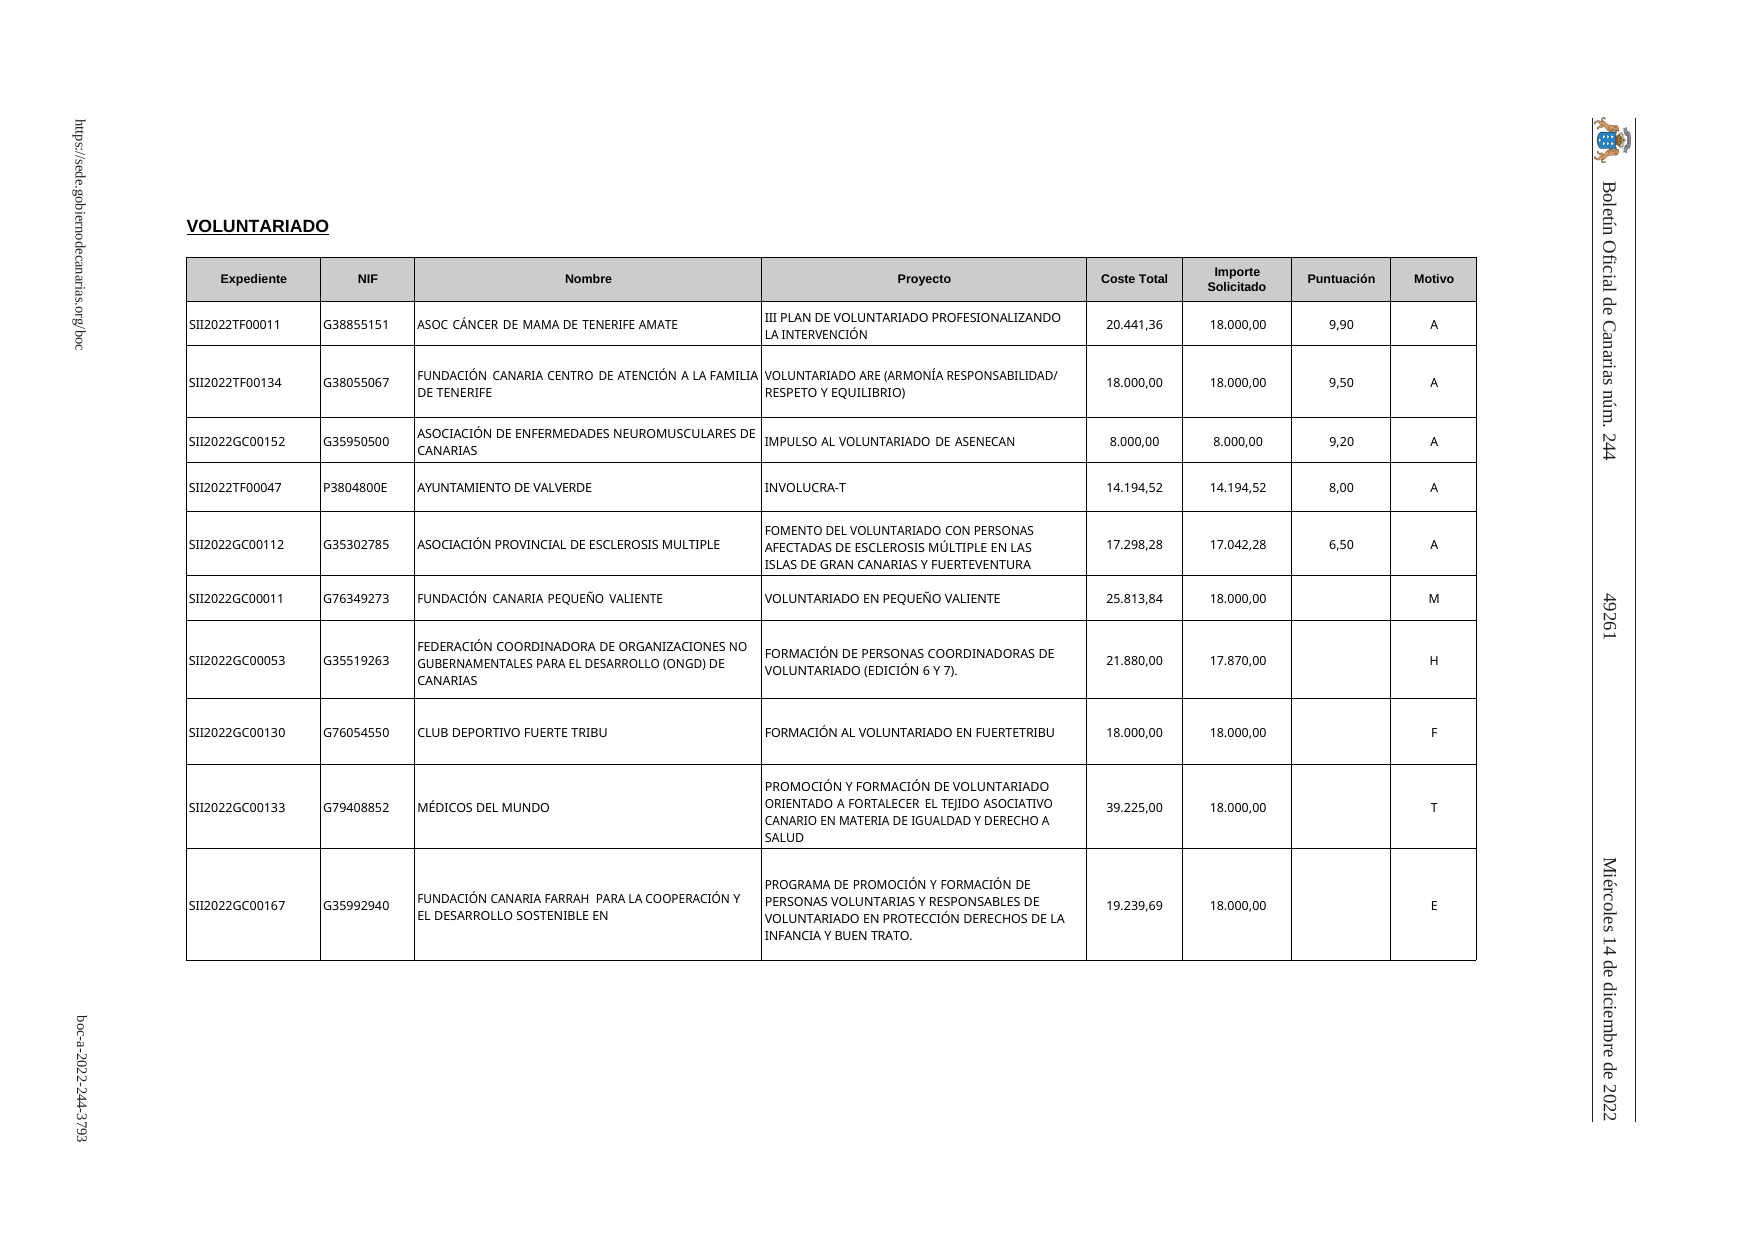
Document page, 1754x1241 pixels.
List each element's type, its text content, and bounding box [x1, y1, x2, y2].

table_cell FUNDACIÓN CANARIA PEQUEÑO VALIENTE [415, 576, 761, 619]
table_cell 18.000,00 [1183, 699, 1291, 764]
text 49261 [1600, 593, 1621, 642]
table_header Expediente [187, 258, 320, 301]
table_cell FUNDACIÓN CANARIA CENTRO DE ATENCIÓN A LA FAMILIA DE TENERIFE [415, 346, 761, 417]
table_cell VOLUNTARIADO ARE (ARMONÍA RESPONSABILIDAD/ RESPETO Y EQUILIBRIO) [762, 346, 1086, 417]
table_cell SII2022TF00011 [187, 302, 320, 345]
text boc-a-2022-244-3793 [74, 1016, 91, 1145]
table_cell E [1391, 849, 1476, 960]
table_cell 8,00 [1292, 463, 1390, 511]
table_cell SII2022TF00134 [187, 346, 320, 417]
table_cell CLUB DEPORTIVO FUERTE TRIBU [415, 699, 761, 764]
table_cell 25.813,84 [1087, 576, 1182, 619]
text Boletín Oficial de Canarias núm. 244 [1599, 181, 1621, 462]
table_cell IMPULSO AL VOLUNTARIADO DE ASENECAN [762, 418, 1086, 461]
text Miércoles 14 de diciembre de 2022 [1600, 857, 1621, 1124]
table_cell 18.000,00 [1087, 699, 1182, 764]
table_cell G35950500 [321, 418, 414, 461]
table_cell G35302785 [321, 512, 414, 575]
table_header Motivo [1391, 258, 1476, 301]
table_cell PROMOCIÓN Y FORMACIÓN DE VOLUNTARIADO ORIENTADO A FORTALECER EL TEJIDO ASOCIATIVO CANARIO EN MATERIA DE IGUALDAD Y DERECHO A SALUD [762, 765, 1086, 848]
table_cell 39.225,00 [1087, 765, 1182, 848]
table_cell [1292, 765, 1390, 848]
table_header Puntuación [1292, 258, 1390, 301]
table_cell ASOC CÁNCER DE MAMA DE TENERIFE AMATE [415, 302, 761, 345]
table_cell 17.870,00 [1183, 621, 1291, 698]
table_cell FEDERACIÓN COORDINADORA DE ORGANIZACIONES NO GUBERNAMENTALES PARA EL DESARROLLO (ONGD) DE CANARIAS [415, 621, 761, 698]
table_header Importe Solicitado [1183, 258, 1291, 301]
table_cell A [1391, 302, 1476, 345]
table_cell 18.000,00 [1183, 765, 1291, 848]
table_cell 18.000,00 [1183, 576, 1291, 619]
table_cell INVOLUCRA-T [762, 463, 1086, 511]
table_header Nombre [415, 258, 761, 301]
table_cell T [1391, 765, 1476, 848]
table_cell G38055067 [321, 346, 414, 417]
table_cell 8.000,00 [1183, 418, 1291, 461]
table_cell G76349273 [321, 576, 414, 619]
table_cell 20.441,36 [1087, 302, 1182, 345]
table_cell SII2022TF00047 [187, 463, 320, 511]
table_cell 9,20 [1292, 418, 1390, 461]
table_cell 6,50 [1292, 512, 1390, 575]
table_cell SII2022GC00152 [187, 418, 320, 461]
table_cell [1292, 849, 1390, 960]
table_cell 9,90 [1292, 302, 1390, 345]
table_cell 8.000,00 [1087, 418, 1182, 461]
table_cell 18.000,00 [1183, 346, 1291, 417]
table_cell PROGRAMA DE PROMOCIÓN Y FORMACIÓN DE PERSONAS VOLUNTARIAS Y RESPONSABLES DE VOLUNTARIADO EN PROTECCIÓN DERECHOS DE LA INFANCIA Y BUEN TRATO. [762, 849, 1086, 960]
table_cell 21.880,00 [1087, 621, 1182, 698]
table_cell P3804800E [321, 463, 414, 511]
table_cell 17.042,28 [1183, 512, 1291, 575]
table_cell FOMENTO DEL VOLUNTARIADO CON PERSONAS AFECTADAS DE ESCLEROSIS MÚLTIPLE EN LAS ISLAS DE GRAN CANARIAS Y FUERTEVENTURA [762, 512, 1086, 575]
table_cell SII2022GC00053 [187, 621, 320, 698]
table_cell SII2022GC00011 [187, 576, 320, 619]
table_cell G79408852 [321, 765, 414, 848]
table_cell SII2022GC00133 [187, 765, 320, 848]
table_cell G35992940 [321, 849, 414, 960]
table_cell SII2022GC00130 [187, 699, 320, 764]
table_header Coste Total [1087, 258, 1182, 301]
table_cell SII2022GC00167 [187, 849, 320, 960]
text https://sede.gobiernodecanarias.org/boc [72, 119, 89, 352]
table_cell G35519263 [321, 621, 414, 698]
table_cell FORMACIÓN AL VOLUNTARIADO EN FUERTETRIBU [762, 699, 1086, 764]
table_cell FORMACIÓN DE PERSONAS COORDINADORAS DE VOLUNTARIADO (EDICIÓN 6 Y 7). [762, 621, 1086, 698]
table_cell M [1391, 576, 1476, 619]
table_cell III PLAN DE VOLUNTARIADO PROFESIONALIZANDO LA INTERVENCIÓN [762, 302, 1086, 345]
table_cell 18.000,00 [1183, 849, 1291, 960]
table_cell ASOCIACIÓN DE ENFERMEDADES NEUROMUSCULARES DE CANARIAS [415, 418, 761, 461]
table_cell [1292, 576, 1390, 619]
table_cell MÉDICOS DEL MUNDO [415, 765, 761, 848]
table_cell A [1391, 346, 1476, 417]
table_header NIF [321, 258, 414, 301]
picture [1594, 117, 1631, 163]
table_cell 19.239,69 [1087, 849, 1182, 960]
table_cell [1292, 699, 1390, 764]
table_cell 18.000,00 [1183, 302, 1291, 345]
table_cell A [1391, 512, 1476, 575]
table_cell SII2022GC00112 [187, 512, 320, 575]
text VOLUNTARIADO [186, 216, 1521, 236]
table_cell [1292, 621, 1390, 698]
table_cell 18.000,00 [1087, 346, 1182, 417]
table_cell G38855151 [321, 302, 414, 345]
table_cell ASOCIACIÓN PROVINCIAL DE ESCLEROSIS MULTIPLE [415, 512, 761, 575]
table_cell AYUNTAMIENTO DE VALVERDE [415, 463, 761, 511]
table_cell 14.194,52 [1183, 463, 1291, 511]
table_header Proyecto [762, 258, 1086, 301]
table_cell 17.298,28 [1087, 512, 1182, 575]
table_cell A [1391, 463, 1476, 511]
table_cell 14.194,52 [1087, 463, 1182, 511]
table_cell G76054550 [321, 699, 414, 764]
table_cell FUNDACIÓN CANARIA FARRAH PARA LA COOPERACIÓN Y EL DESARROLLO SOSTENIBLE EN [415, 849, 761, 960]
table_cell F [1391, 699, 1476, 764]
table_cell A [1391, 418, 1476, 461]
table_cell 9,50 [1292, 346, 1390, 417]
table_cell H [1391, 621, 1476, 698]
table_cell VOLUNTARIADO EN PEQUEÑO VALIENTE [762, 576, 1086, 619]
